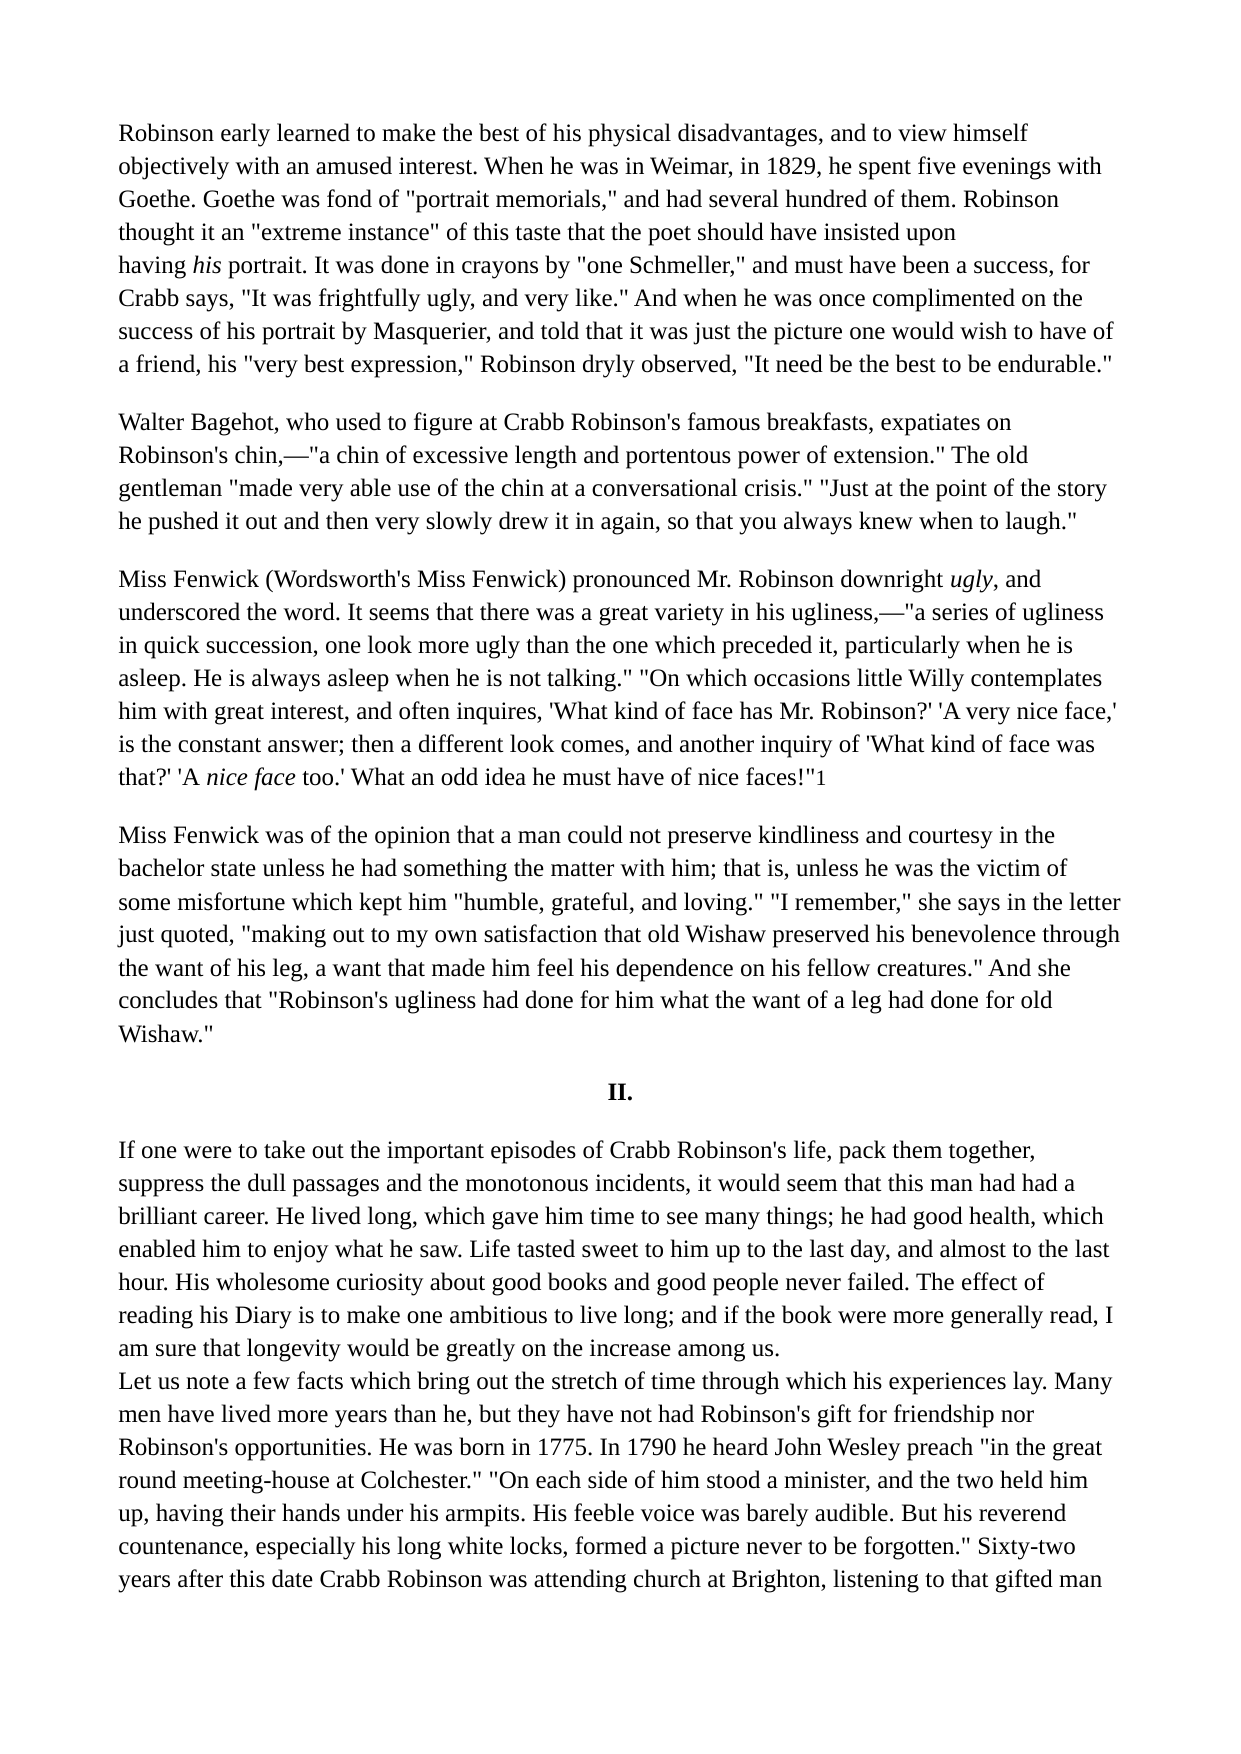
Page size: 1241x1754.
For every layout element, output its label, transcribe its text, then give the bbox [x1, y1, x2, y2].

text If one were to take out the important episodes of Crabb Robinson's life, pack them together, suppress the dull passages and the monotonous incidents, it would seem that this man had had a brilliant career. He lived long, which gave him time to see many things; he had good health, which enabled him to enjoy what he saw. Life tasted sweet to him up to the last day, and almost to the last hour. His wholesome curiosity about good books and good people never failed. The effect of reading his Diary is to make one ambitious to live long; and if the book were more generally read, I am sure that longevity would be greatly on the increase among us. [118, 1135, 1122, 1362]
text Miss Fenwick (Wordsworth's Miss Fenwick) pronounced Mr. Robinson downright ugly, and underscored the word. It seems that there was a great variety in his ugliness,—"a series of ugliness in quick succession, one look more ugly than the one which preceded it, particularly when he is asleep. He is always asleep when he is not talking." "On which occasions little Willy contemplates him with great interest, and often inquires, 'What kind of face has Mr. Robinson?' 'A very nice face,' is the constant answer; then a different look comes, and another inquiry of 'What kind of face was that?' 'A nice face too.' What an odd idea he must have of nice faces!"1 [118, 564, 1122, 791]
text Miss Fenwick was of the opinion that a man could not preserve kindliness and courtesy in the bachelor state unless he had something the matter with him; that is, unless he was the victim of some misfortune which kept him "humble, grateful, and loving." "I remember," she says in the letter just quoted, "making out to my own satisfaction that old Wishaw preserved his benevolence through the want of his leg, a want that made him feel his dependence on his fellow creatures." And she concludes that "Robinson's ugliness had done for him what the want of a leg had done for old Wishaw." [118, 821, 1122, 1047]
text Walter Bagehot, who used to figure at Crabb Robinson's famous breakfasts, expatiates on Robinson's chin,—"a chin of excessive length and portentous power of extension." The old gentleman "made very able use of the chin at a conversational crisis." "Just at the point of the story he pushed it out and then very slowly drew it in again, so that you always knew when to laugh." [118, 407, 1122, 535]
text Robinson early learned to make the best of his physical disadvantages, and to view himself objectively with an amused interest. When he was in Weimar, in 1829, he spent five evenings with Goethe. Goethe was fond of "portrait memorials," and had several hundred of them. Robinson thought it an "extreme instance" of this taste that the poet should have insisted upon having his portrait. It was done in crayons by "one Schmeller," and must have been a success, for Crabb says, "It was frightfully ugly, and very like." And when he was once complimented on the success of his portrait by Masquerier, and told that it was just the picture one would wish to have of a friend, his "very best expression," Robinson dryly observed, "It need be the best to be endurable." [118, 118, 1122, 378]
text II. [118, 1077, 1122, 1105]
text Let us note a few facts which bring out the stretch of time through which his experiences lay. Many men have lived more years than he, but they have not had Robinson's gift for friendship nor Robinson's opportunities. He was born in 1775. In 1790 he heard John Wesley preach "in the great round meeting-house at Colchester." "On each side of him stood a minister, and the two held him up, having their hands under his armpits. His feeble voice was barely audible. But his reverend countenance, especially his long white locks, formed a picture never to be forgotten." Sixty-two years after this date Crabb Robinson was attending church at Brighton, listening to that gifted man [118, 1366, 1122, 1593]
